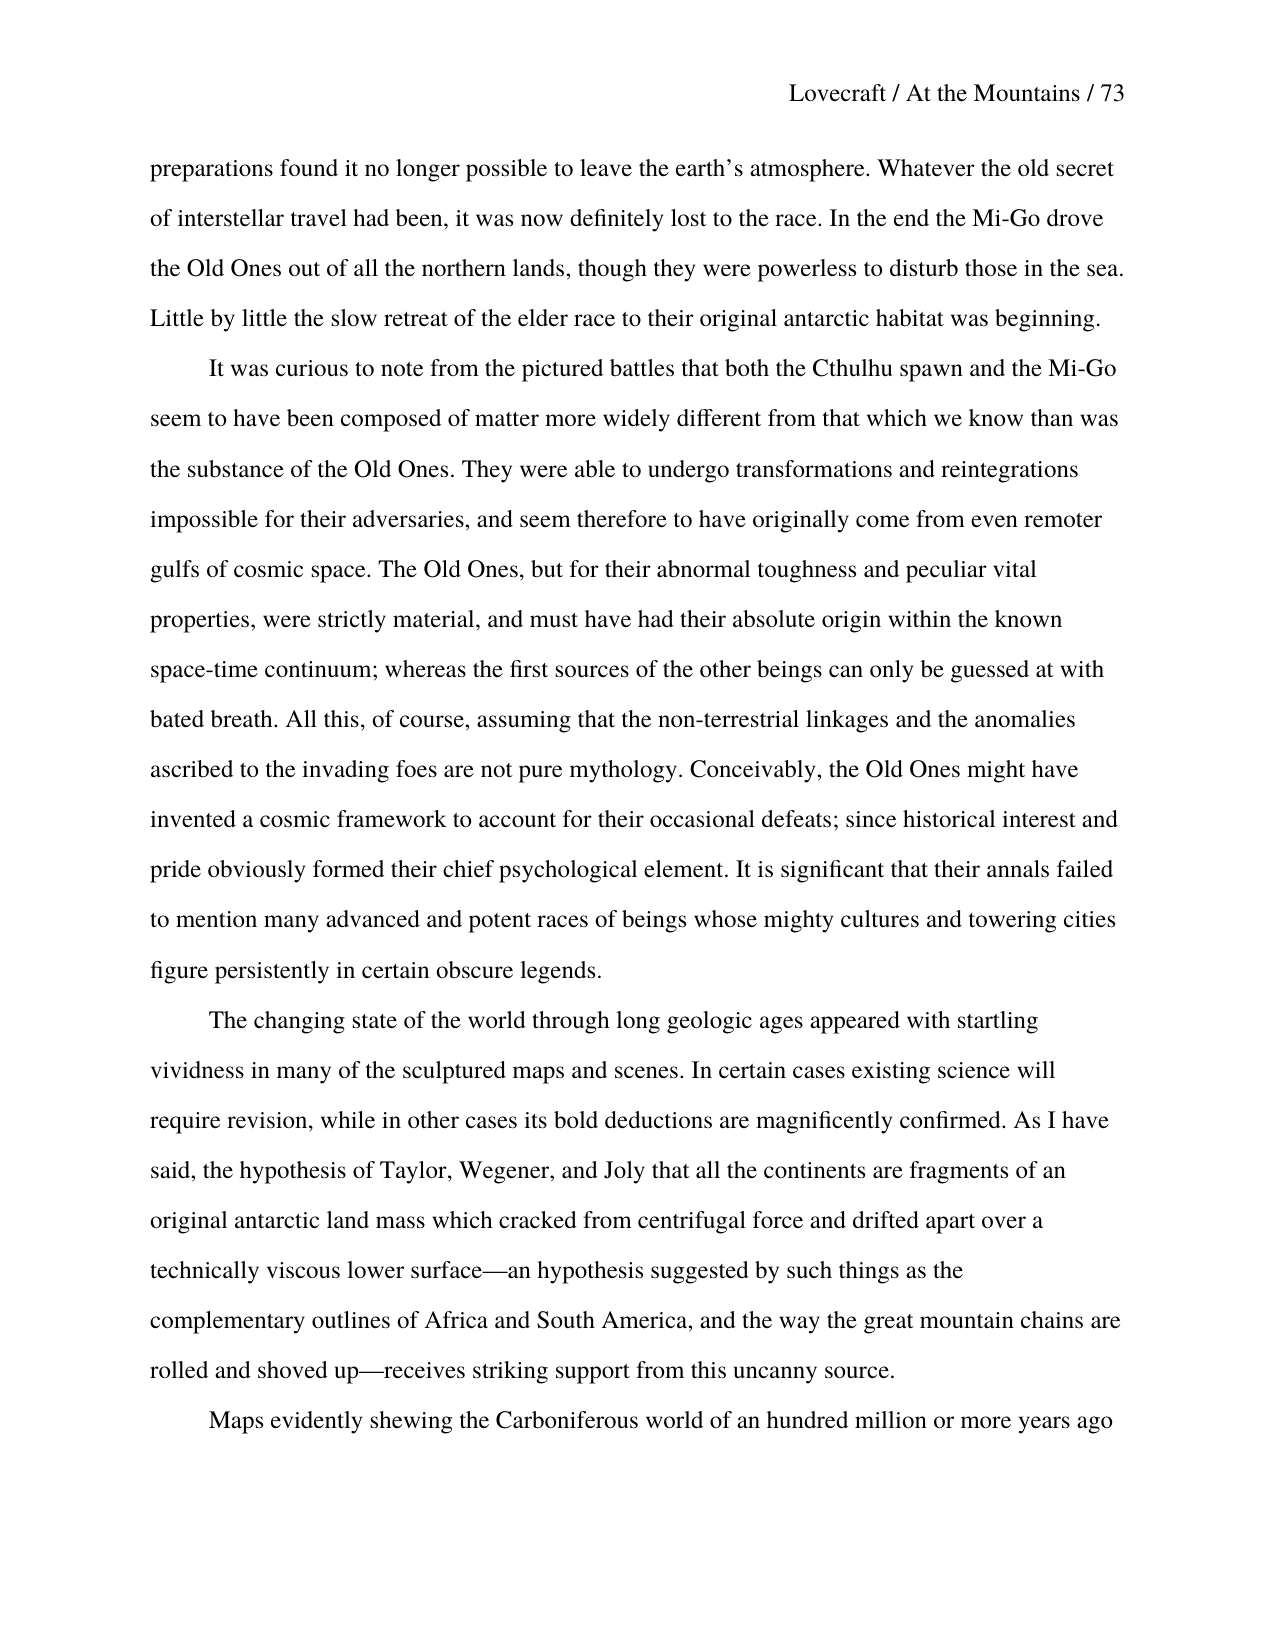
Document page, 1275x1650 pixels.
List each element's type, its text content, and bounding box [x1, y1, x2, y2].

text It was curious to note from the pictured battles that both the Cthulhu spawn and the Mi-Go seem to have been composed of matter more widely different from that which we know than was the substance of the Old Ones. They were able to undergo transformations and reintegrations impossible for their adversaries, and seem therefore to have originally come from even remoter gulfs of cosmic space. The Old Ones, but for their abnormal toughness and peculiar vital properties, were strictly material, and must have had their absolute origin within the known space-time continuum; whereas the first sources of the other beings can only be guessed at with bated breath. All this, of course, assuming that the non-terrestrial linkages and the anomalies ascribed to the invading foes are not pure mythology. Conceivably, the Old Ones might have invented a cosmic framework to account for their occasional defeats; since historical interest and pride obviously formed their chief psychological element. It is significant that their annals failed to mention many advanced and potent races of beings whose mighty cultures and towering cities figure persistently in certain obscure legends. [150, 350, 1125, 985]
text The changing state of the world through long geologic ages appeared with startling vividness in many of the sculptured maps and scenes. In certain cases existing science will require revision, while in other cases its bold deductions are magnificently confirmed. As I have said, the hypothesis of Taylor, Wegener, and Joly that all the continents are fragments of an original antarctic land mass which cracked from centrifugal force and drifted apart over a technically viscous lower surface—an hypothesis suggested by such things as the complementary outlines of Africa and South America, and the way the great mountain chains are rolled and shoved up—receives striking support from this uncanny source. [150, 1002, 1125, 1386]
text preparations found it no longer possible to leave the earth’s atmosphere. Whatever the old secret of interstellar travel had been, it was now definitely lost to the race. In the end the Mi-Go drove the Old Ones out of all the northern lands, though they were powerless to disturb those in the sea. Little by little the slow retreat of the elder race to their original antarctic habitat was beginning. [150, 150, 1125, 334]
text Maps evidently shewing the Carboniferous world of an hundred million or more years ago [150, 1403, 1125, 1436]
